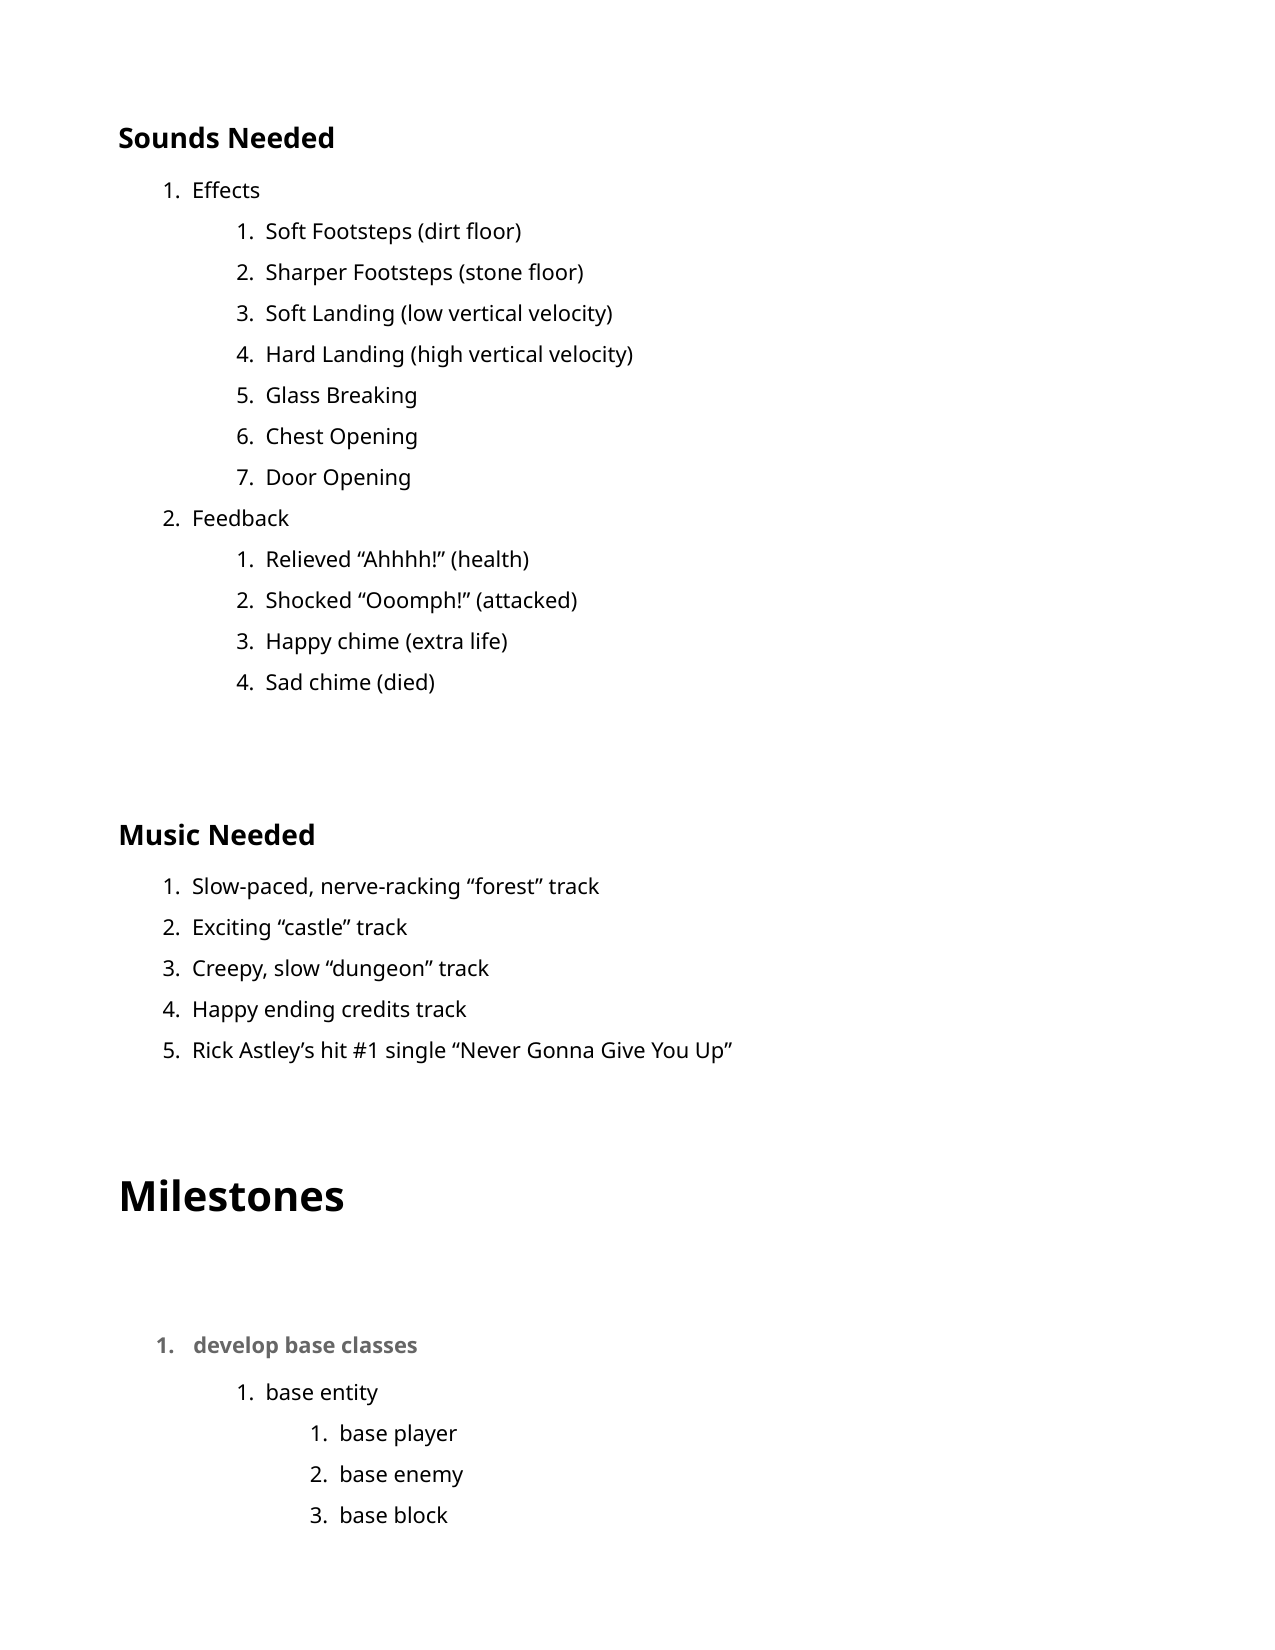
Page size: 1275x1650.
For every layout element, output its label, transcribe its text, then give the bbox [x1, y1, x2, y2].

list Sharper Footsteps (stone floor) [236, 257, 1157, 287]
list Happy ending credits track [162, 994, 1157, 1024]
list develop base classes [156, 1330, 1157, 1360]
list base block [309, 1500, 1157, 1530]
list Glass Breaking [236, 380, 1157, 410]
subtitle Music Needed [118, 815, 1157, 853]
list Happy chime (extra life) [236, 626, 1157, 656]
list Feedback [162, 503, 1157, 533]
list Soft Landing (low vertical velocity) [236, 298, 1157, 328]
list base player [309, 1418, 1157, 1448]
list Shocked “Ooomph!” (attacked) [236, 585, 1157, 615]
list Rick Astley’s hit #1 single “Never Gonna Give You Up” [162, 1036, 1157, 1065]
list Sad chime (died) [236, 667, 1157, 697]
subtitle Milestones [118, 1167, 1157, 1223]
list Slow-paced, nerve-racking “forest” track [162, 871, 1157, 901]
list Effects [162, 175, 1157, 204]
list Chest Opening [236, 421, 1157, 451]
list base entity [236, 1377, 1157, 1407]
list Relieved “Ahhhh!” (health) [236, 544, 1157, 574]
list base enemy [309, 1459, 1157, 1489]
list Creepy, slow “dungeon” track [162, 953, 1157, 983]
subtitle Sounds Needed [118, 118, 1157, 156]
list Exciting “castle” track [162, 912, 1157, 942]
list Soft Footsteps (dirt floor) [236, 216, 1157, 246]
list Door Opening [236, 462, 1157, 492]
list Hard Landing (high vertical velocity) [236, 339, 1157, 369]
